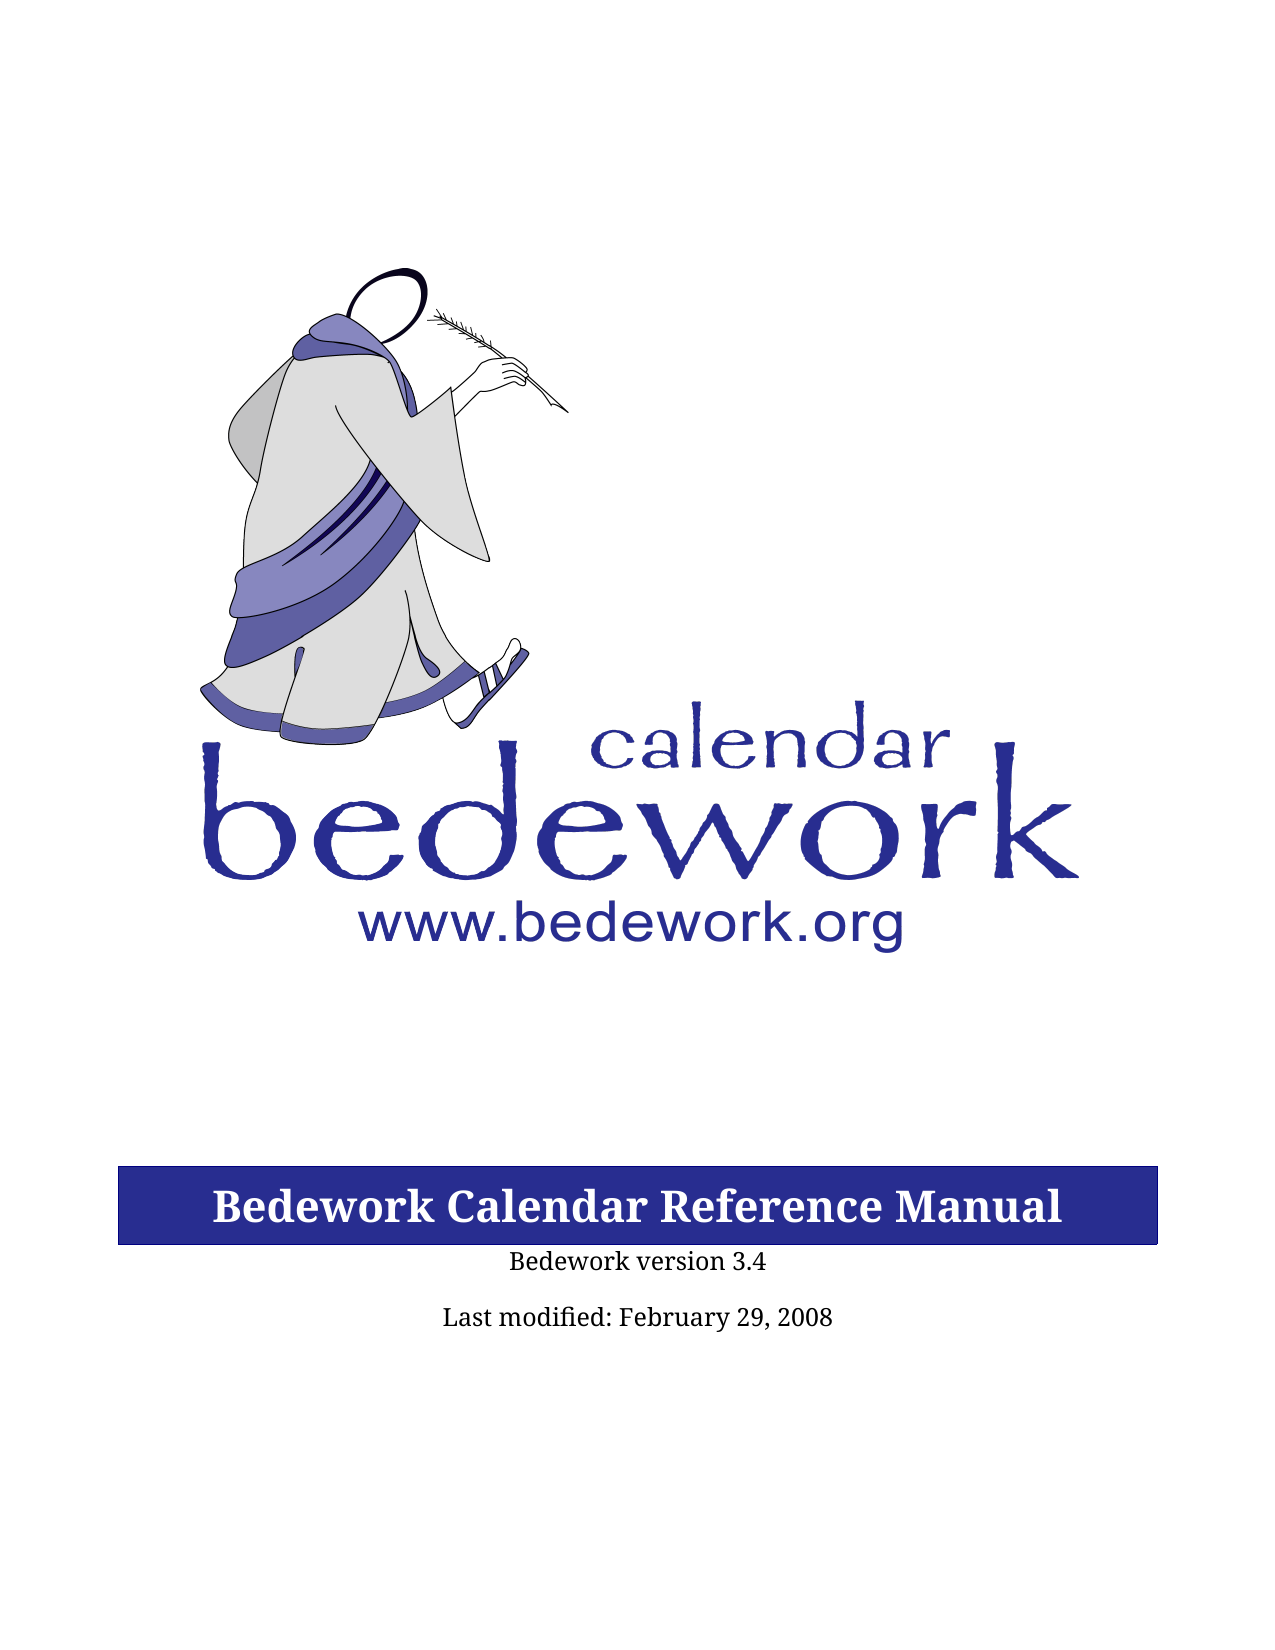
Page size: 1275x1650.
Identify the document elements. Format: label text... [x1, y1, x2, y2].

text Bedework version 3.4 [118, 1245, 1157, 1278]
picture [193, 268, 1082, 1005]
text Bedework Calendar Reference Manual [119, 1167, 1157, 1244]
text Last modified: February 29, 2008 [118, 1299, 1157, 1333]
